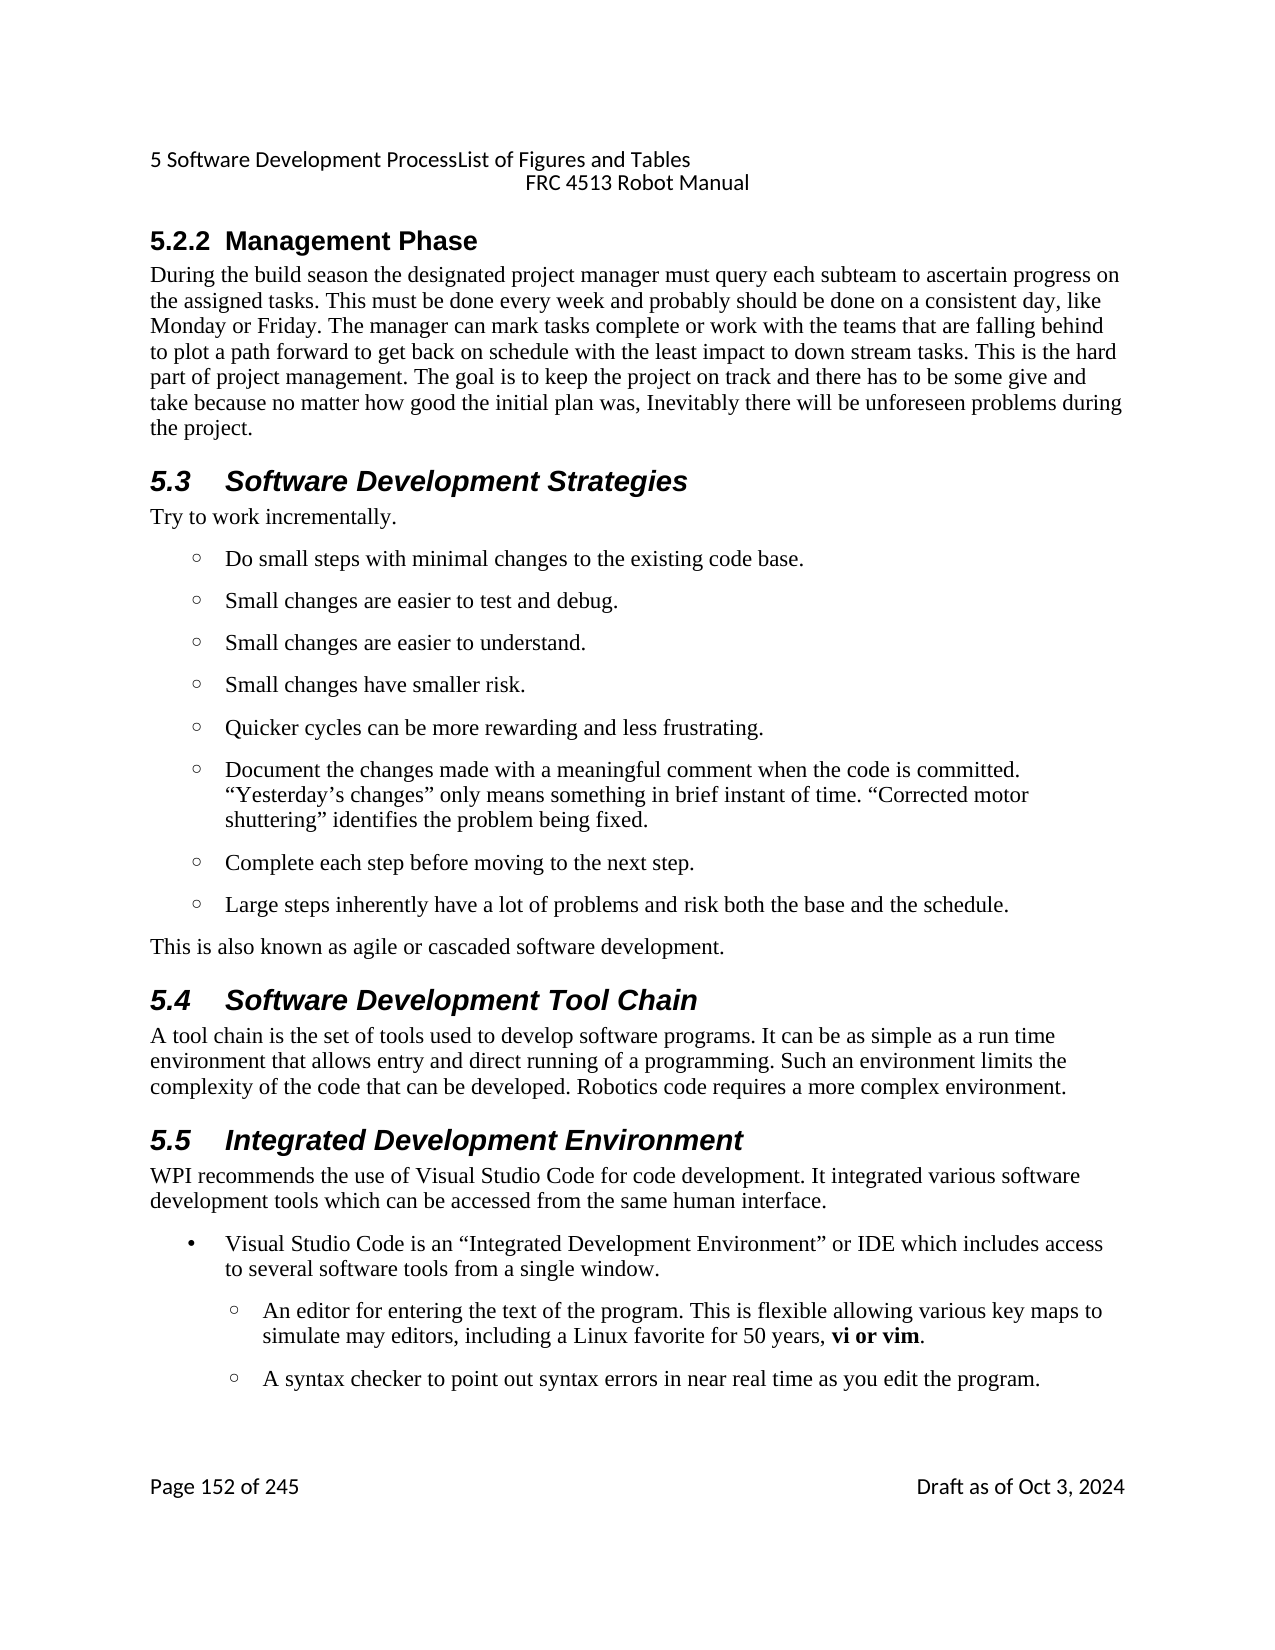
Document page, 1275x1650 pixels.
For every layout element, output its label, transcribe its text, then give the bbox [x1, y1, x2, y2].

subtitle Software Development Tool Chain [150, 984, 1125, 1017]
list Quicker cycles can be more rewarding and less frustrating. [187, 714, 1125, 740]
list An editor for entering the text of the program. This is flexible allowing various key maps to simulate may editors, including a Linux favorite for 50 years, vi or vim. [225, 1298, 1125, 1349]
list A syntax checker to point out syntax errors in near real time as you edit the program. [225, 1366, 1125, 1391]
list Large steps inherently have a lot of problems and risk both the base and the schedule. [187, 892, 1125, 917]
list Visual Studio Code is an “Integrated Development Environment” or IDE which includes access to several software tools from a single window. [187, 1231, 1125, 1281]
list Complete each step before moving to the next step. [187, 849, 1125, 875]
text WPI recommends the use of Visual Studio Code for code development. It integrated various software development tools which can be accessed from the same human interface. [150, 1163, 1125, 1214]
subtitle Management Phase [150, 226, 1125, 256]
list Small changes have smaller risk. [187, 672, 1125, 698]
text A tool chain is the set of tools used to develop software programs. It can be as simple as a run time environment that allows entry and direct running of a programming. Such an environment limits the complexity of the code that can be developed. Robotics code requires a more complex environment. [150, 1023, 1125, 1099]
subtitle Software Development Strategies [150, 465, 1125, 498]
list Do small steps with minimal changes to the existing code base. [187, 546, 1125, 572]
subtitle Integrated Development Environment [150, 1124, 1125, 1157]
list Small changes are easier to understand. [187, 630, 1125, 656]
text During the build season the designated project manager must query each subteam to ascertain progress on the assigned tasks. This must be done every week and probably should be done on a consistent day, like Monday or Friday. The manager can mark tasks complete or work with the teams that are falling behind to plot a path forward to get back on schedule with the least impact to down stream tasks. This is the hard part of project management. The goal is to keep the project on track and there has to be some give and take because no matter how good the initial plan was, Inevitably there will be unforeseen problems during the project. [150, 262, 1125, 440]
text Try to work incrementally. [150, 504, 1125, 529]
list Small changes are easier to test and debug. [187, 588, 1125, 614]
list Document the changes made with a meaningful comment when the code is committed. “Yesterday’s changes” only means something in brief instant of time. “Corrected motor shuttering” identifies the problem being fixed. [187, 757, 1125, 833]
text This is also known as agile or cascaded software development. [150, 934, 1125, 959]
